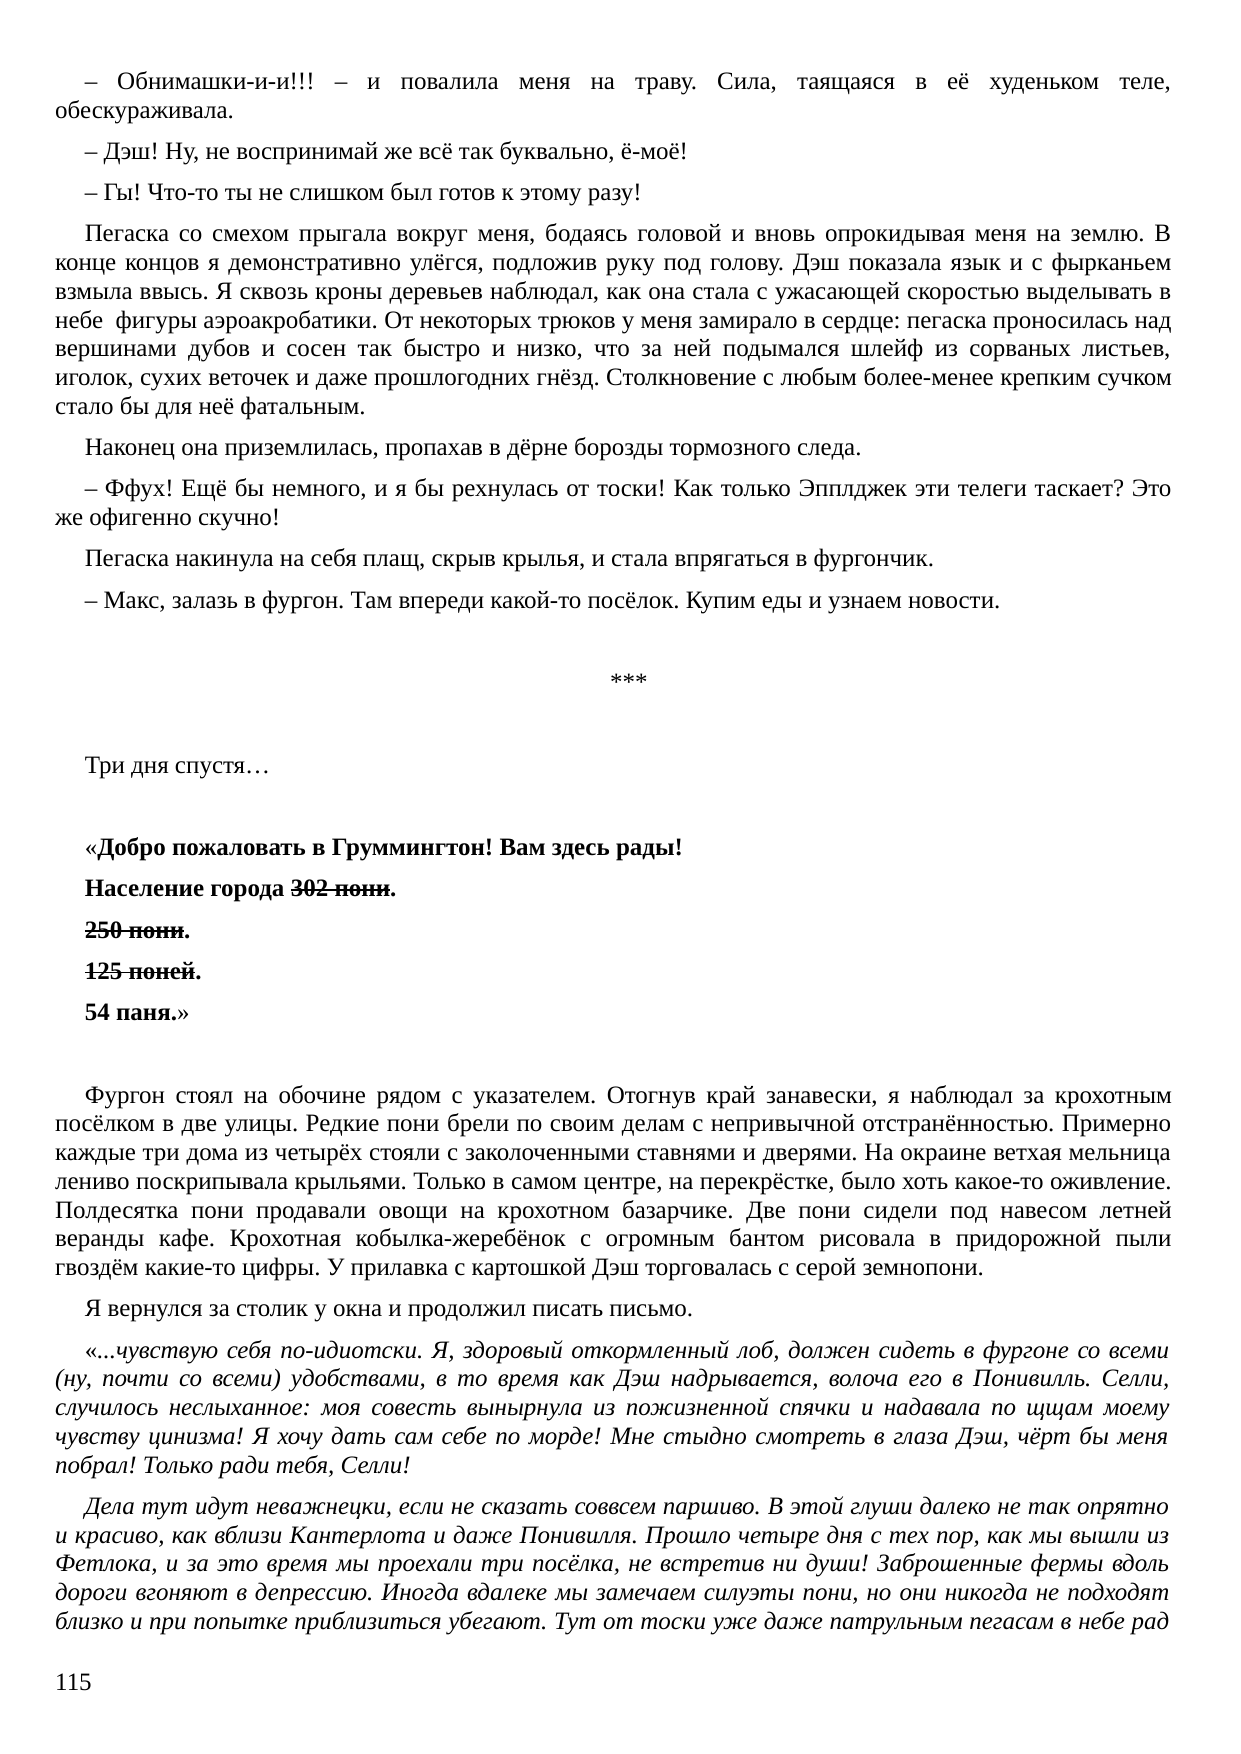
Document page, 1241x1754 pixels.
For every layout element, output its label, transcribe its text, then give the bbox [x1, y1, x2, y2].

text «...чувствую себя по-идиотски. Я, здоровый откормленный лоб, должен сидеть в фургоне со всеми (ну, почти со всеми) удобствами, в то время как Дэш надрывается, волоча его в Понивилль. Селли, случилось неслыханное: моя совесть вынырнула из пожизненной спячки и надавала по щщам моему чувству цинизма! Я хочу дать сам себе по морде! Мне стыдно смотреть в глаза Дэш, чёрт бы меня побрал! Только ради тебя, Селли! [55, 1335, 1173, 1478]
text «Добро пожаловать в Груммингтон! Вам здесь рады! [55, 832, 1173, 861]
text – Обнимашки-и-и!!! – и повалила меня на траву. Сила, таящаяся в её худеньком теле, обескураживала. [55, 66, 1173, 123]
text 54 паня.» [55, 997, 1173, 1026]
text Дела тут идут неважнецки, если не сказать соввсем паршиво. В этой глуши далеко не так опрятно и красиво, как вблизи Кантерлота и даже Понивилля. Прошло четыре дня с тех пор, как мы вышли из Фетлока, и за это время мы проехали три посёлка, не встретив ни души! Заброшенные фермы вдоль дороги вгоняют в депрессию. Иногда вдалеке мы замечаем силуэты пони, но они никогда не подходят близко и при попытке приблизиться убегают. Тут от тоски уже даже патрульным пегасам в небе рад [55, 1491, 1173, 1635]
text Фургон стоял на обочине рядом с указателем. Отогнув край занавески, я наблюдал за крохотным посёлком в две улицы. Редкие пони брели по своим делам с непривычной отстранённостью. Примерно каждые три дома из четырёх стояли с заколоченными ставнями и дверями. На окраине ветхая мельница лениво поскрипывала крыльями. Только в самом центре, на перекрёстке, было хоть какое-то оживление. Полдесятка пони продавали овощи на крохотном базарчике. Две пони сидели под навесом летней веранды кафе. Крохотная кобылка-жеребёнок с огромным бантом рисовала в придорожной пыли гвоздём какие-то цифры. У прилавка с картошкой Дэш торговалась с серой земнопони. [55, 1080, 1173, 1281]
text – Гы! Что-то ты не слишком был готов к этому разу! [55, 177, 1173, 206]
text 125 поней. [55, 956, 1173, 985]
text – Ффух! Ещё бы немного, и я бы рехнулась от тоски! Как только Эпплджек эти телеги таскает? Это же офигенно скучно! [55, 473, 1173, 531]
text *** [55, 667, 1173, 696]
text Пегаска накинула на себя плащ, скрыв крылья, и стала впрягаться в фургончик. [55, 543, 1173, 572]
text – Дэш! Ну, не воспринимай же всё так буквально, ё-моё! [55, 136, 1173, 165]
text Я вернулся за столик у окна и продолжил писать письмо. [55, 1293, 1173, 1322]
text Наконец она приземлилась, пропахав в дёрне борозды тормозного следа. [55, 432, 1173, 461]
text Население города 302 пони. [55, 873, 1173, 902]
text – Макс, залазь в фургон. Там впереди какой-то посёлок. Купим еды и узнаем новости. [55, 585, 1173, 613]
text Три дня спустя… [55, 750, 1173, 778]
text 250 пони. [55, 915, 1173, 943]
text Пегаска со смехом прыгала вокруг меня, бодаясь головой и вновь опрокидывая меня на землю. В конце концов я демонстративно улёгся, подложив руку под голову. Дэш показала язык и с фырканьем взмыла ввысь. Я сквозь кроны деревьев наблюдал, как она стала с ужасающей скоростью выделывать в небе фигуры аэроакробатики. От некоторых трюков у меня замирало в сердце: пегаска проносилась над вершинами дубов и сосен так быстро и низко, что за ней подымался шлейф из сорваных листьев, иголок, сухих веточек и даже прошлогодних гнёзд. Столкновение с любым более-менее крепким сучком стало бы для неё фатальным. [55, 218, 1173, 420]
